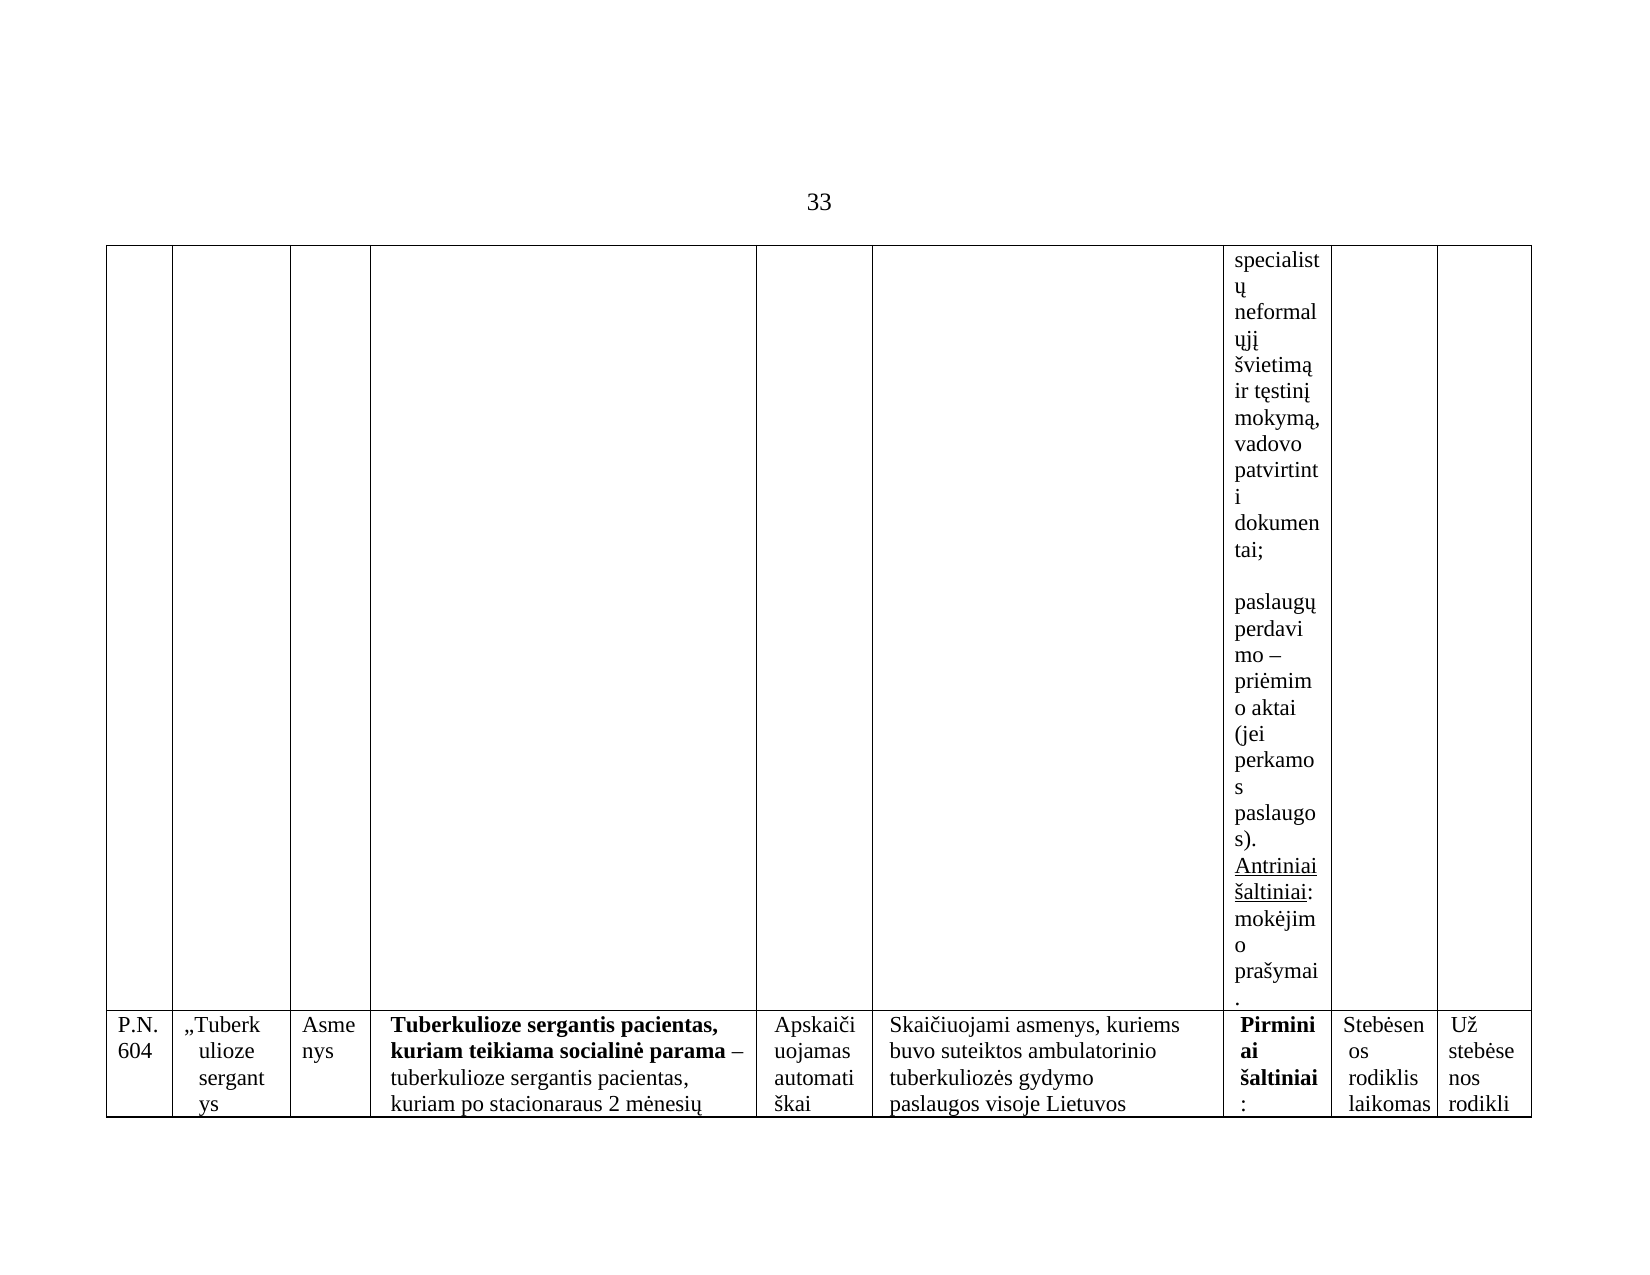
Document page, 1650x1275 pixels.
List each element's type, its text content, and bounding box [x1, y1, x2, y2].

table_cell [757, 246, 872, 1010]
table_cell Stebėsenos rodiklis laikomas [1332, 1011, 1437, 1116]
table_cell Tuberkulioze sergantis pacientas, kuriam teikiama socialinė parama – tuberkulioze sergantis pacientas, kuriam po stacionaraus 2 mėnesių [371, 1011, 756, 1116]
table_cell Apskaičiuojamas automatiškai [757, 1011, 872, 1116]
table_cell Pirminiai šaltiniai: [1224, 1011, 1331, 1116]
table_cell Už stebėsenos rodikli [1438, 1011, 1531, 1116]
table_cell [1332, 246, 1437, 1010]
table_cell [1438, 246, 1531, 1010]
table_cell Skaičiuojami asmenys, kuriems buvo suteiktos ambulatorinio tuberkuliozės gydymo paslaugos visoje Lietuvos [873, 1011, 1223, 1116]
table_cell [291, 246, 370, 1010]
table_cell P.N. 604 [107, 1011, 172, 1116]
table_cell Asmenys [291, 1011, 370, 1116]
table_cell [107, 246, 172, 1010]
table_cell specialistų neformalųjį švietimą ir tęstinį mokymą, vadovo patvirtinti dokumentai; paslaugų perdavimo – priėmimo aktai (jei perkamos paslaugos). Antriniai šaltiniai: mokėjimo prašymai. [1224, 246, 1331, 1010]
table_cell [173, 246, 290, 1010]
table_cell [873, 246, 1223, 1010]
table_cell [371, 246, 756, 1010]
table_cell „Tuberkulioze sergantys [173, 1011, 290, 1116]
